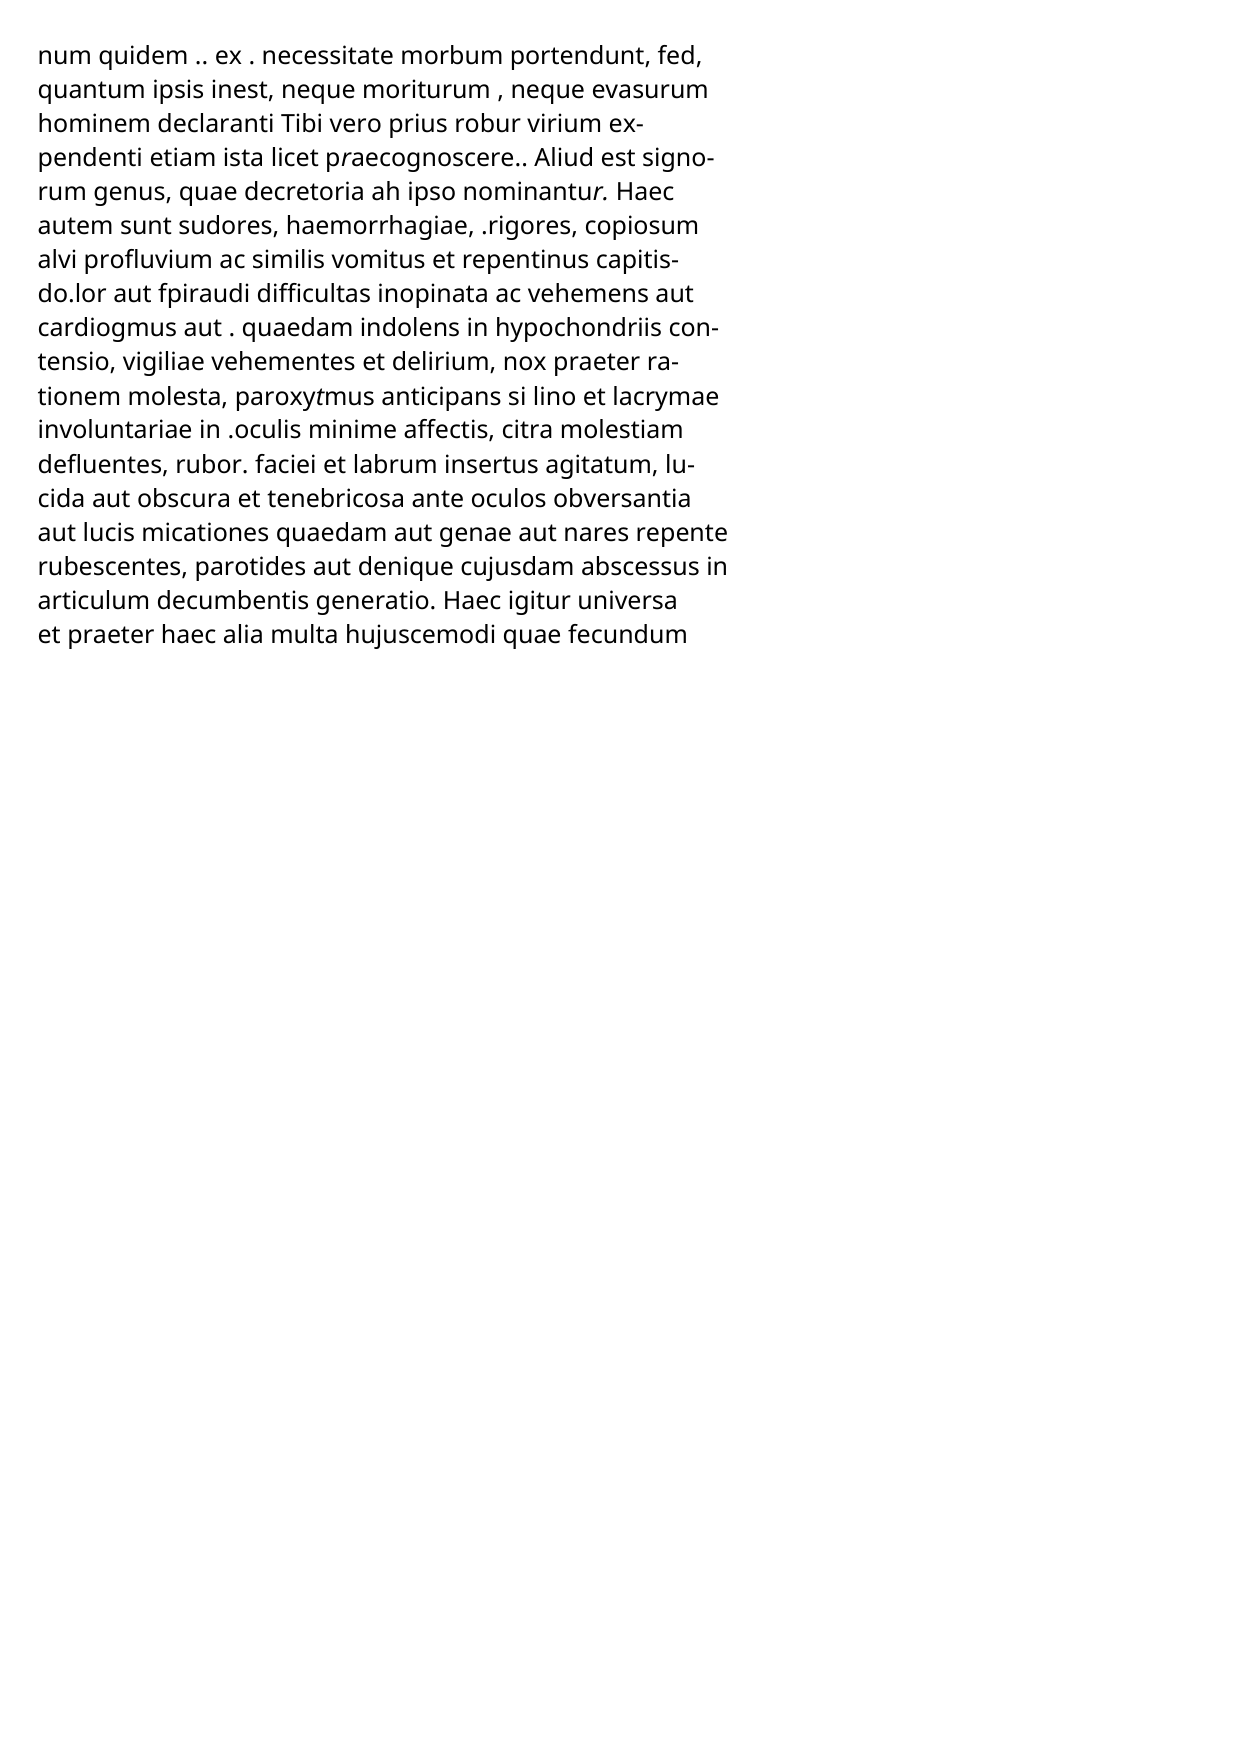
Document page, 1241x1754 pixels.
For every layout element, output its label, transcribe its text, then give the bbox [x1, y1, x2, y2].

text num quidem .. ex . necessitate morbum portendunt, fed, quantum ipsis inest, neque moriturum , neque evasurum hominem declaranti Tibi vero prius robur virium ex- pendenti etiam ista licet praecognoscere.. Aliud est signo- rum genus, quae decretoria ah ipso nominantur. Haec autem sunt sudores, haemorrhagiae, .rigores, copiosum alvi profluvium ac similis vomitus et repentinus capitis- do.lor aut fpiraudi difficultas inopinata ac vehemens aut cardiogmus aut . quaedam indolens in hypochondriis con- tensio, vigiliae vehementes et delirium, nox praeter ra- tionem molesta, paroxytmus anticipans si lino et lacrymae involuntariae in .oculis minime affectis, citra molestiam defluentes, rubor. faciei et labrum insertus agitatum, lu- cida aut obscura et tenebricosa ante oculos obversantia aut lucis micationes quaedam aut genae aut nares repente rubescentes, parotides aut denique cujusdam abscessus in articulum decumbentis generatio. Haec igitur universa et praeter haec alia multa hujuscemodi quae fecundum [37, 37, 1203, 651]
